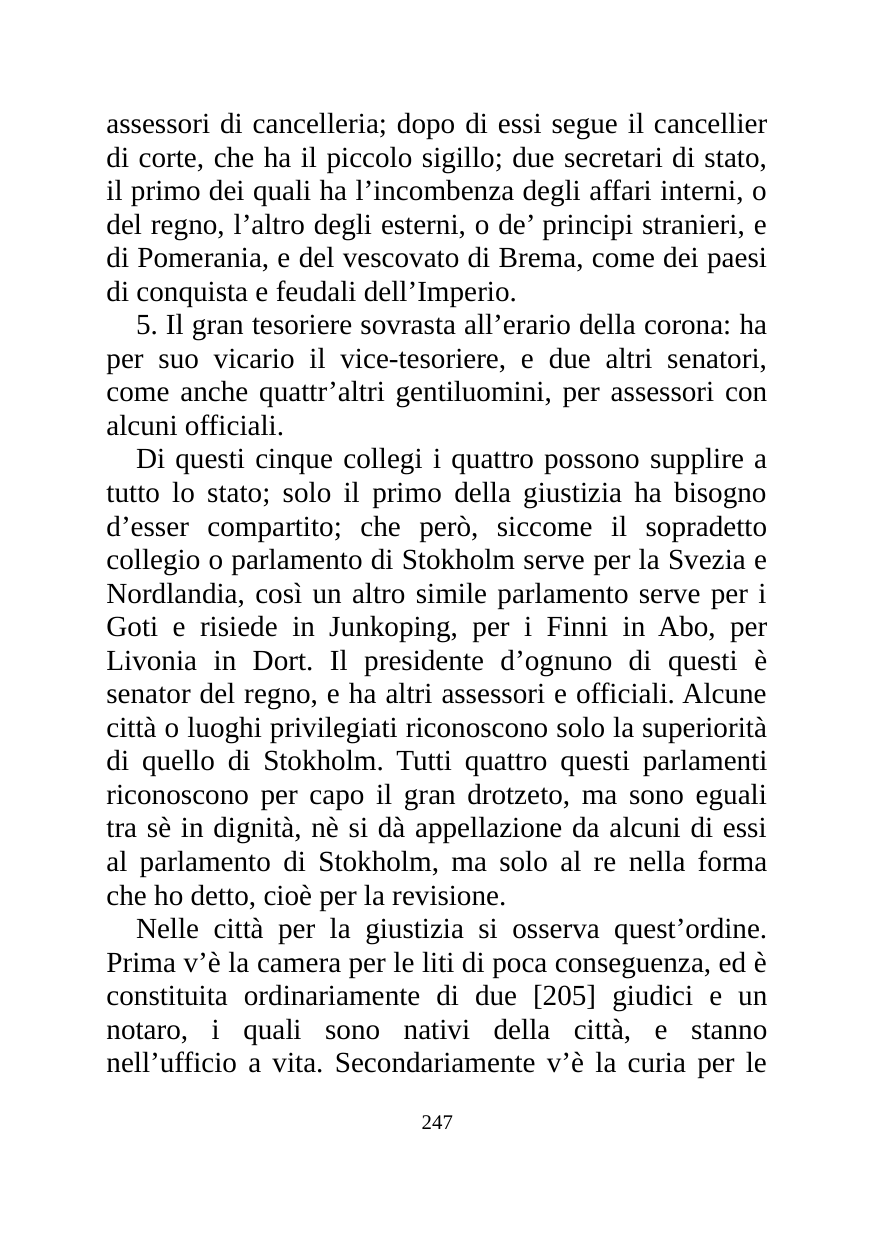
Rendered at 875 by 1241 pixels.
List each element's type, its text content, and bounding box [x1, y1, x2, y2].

text 5. Il gran tesoriere sovrasta all’erario della corona: ha per suo vicario il vice-tesoriere, e due altri senatori, come anche quattr’altri gentiluomini, per assessori con alcuni officiali. [106, 307, 768, 442]
text Nelle città per la giustizia si osserva quest’ordine. Prima v’è la camera per le liti di poca conseguenza, ed è constituita ordinariamente di due [205] giudici e un notaro, i quali sono nativi della città, e stanno nell’ufficio a vita. Secondariamente v’è la curia per le [106, 911, 768, 1079]
text assessori di cancelleria; dopo di essi segue il cancellier di corte, che ha il piccolo sigillo; due secretari di stato, il primo dei quali ha l’incombenza degli affari interni, o del regno, l’altro degli esterni, o de’ principi stranieri, e di Pomerania, e del vescovato di Brema, come dei paesi di conquista e feudali dell’Imperio. [106, 106, 768, 307]
text Di questi cinque collegi i quattro possono supplire a tutto lo stato; solo il primo della giustizia ha bisogno d’esser compartito; che però, siccome il sopradetto collegio o parlamento di Stokholm serve per la Svezia e Nordlandia, così un altro simile parlamento serve per i Goti e risiede in Junkoping, per i Finni in Abo, per Livonia in Dort. Il presidente d’ognuno di questi è senator del regno, e ha altri assessori e officiali. Alcune città o luoghi privilegiati riconoscono solo la superiorità di quello di Stokholm. Tutti quattro questi parlamenti riconoscono per capo il gran drotzeto, ma sono eguali tra sè in dignità, nè si dà appellazione da alcuni di essi al parlamento di Stokholm, ma solo al re nella forma che ho detto, cioè per la revisione. [106, 442, 768, 911]
